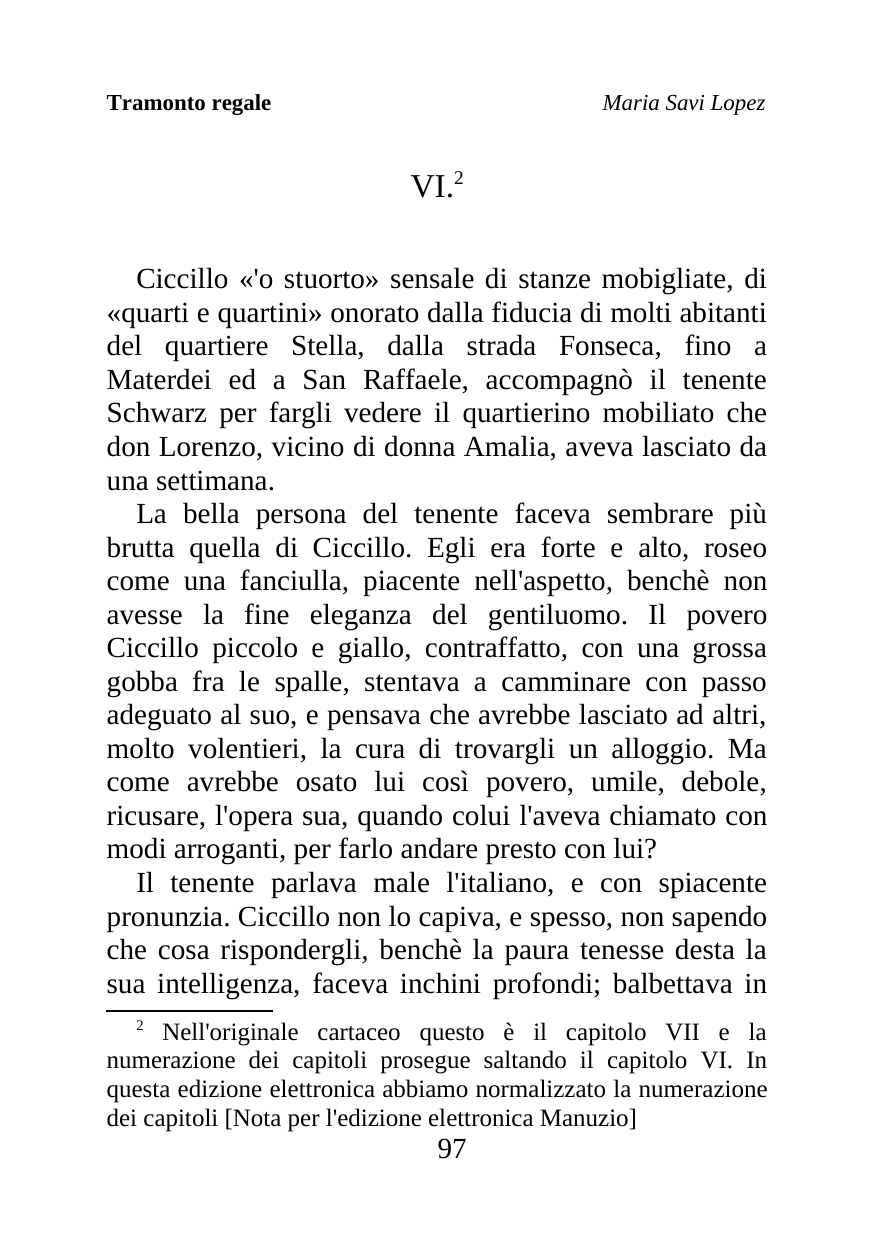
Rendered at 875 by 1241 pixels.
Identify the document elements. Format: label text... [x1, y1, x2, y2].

text La bella persona del tenente faceva sembrare più brutta quella di Ciccillo. Egli era forte e alto, roseo come una fanciulla, piacente nell'aspetto, benchè non avesse la fine eleganza del gentiluomo. Il povero Ciccillo piccolo e giallo, contraffatto, con una grossa gobba fra le spalle, stentava a camminare con passo adeguato al suo, e pensava che avrebbe lasciato ad altri, molto volentieri, la cura di trovargli un alloggio. Ma come avrebbe osato lui così povero, umile, debole, ricusare, l'opera sua, quando colui l'aveva chiamato con modi arroganti, per farlo andare presto con lui? [106, 496, 768, 865]
text Il tenente parlava male l'italiano, e con spiacente pronunzia. Ciccillo non lo capiva, e spesso, non sapendo che cosa rispondergli, benchè la paura tenesse desta la sua intelligenza, faceva inchini profondi; balbettava in [106, 865, 768, 999]
text Nell'originale cartaceo questo è il capitolo VII e la numerazione dei capitoli prosegue saltando il capitolo VI. In questa edizione elettronica abbiamo normalizzato la numerazione dei capitoli [Nota per l'edizione elettronica Manuzio] [106, 1017, 768, 1132]
subtitle VI. [106, 166, 768, 205]
text Ciccillo «'o stuorto» sensale di stanze mobigliate, di «quarti e quartini» onorato dalla fiducia di molti abitanti del quartiere Stella, dalla strada Fonseca, fino a Materdei ed a San Raffaele, accompagnò il tenente Schwarz per fargli vedere il quartierino mobiliato che don Lorenzo, vicino di donna Amalia, aveva lasciato da una settimana. [106, 261, 768, 496]
